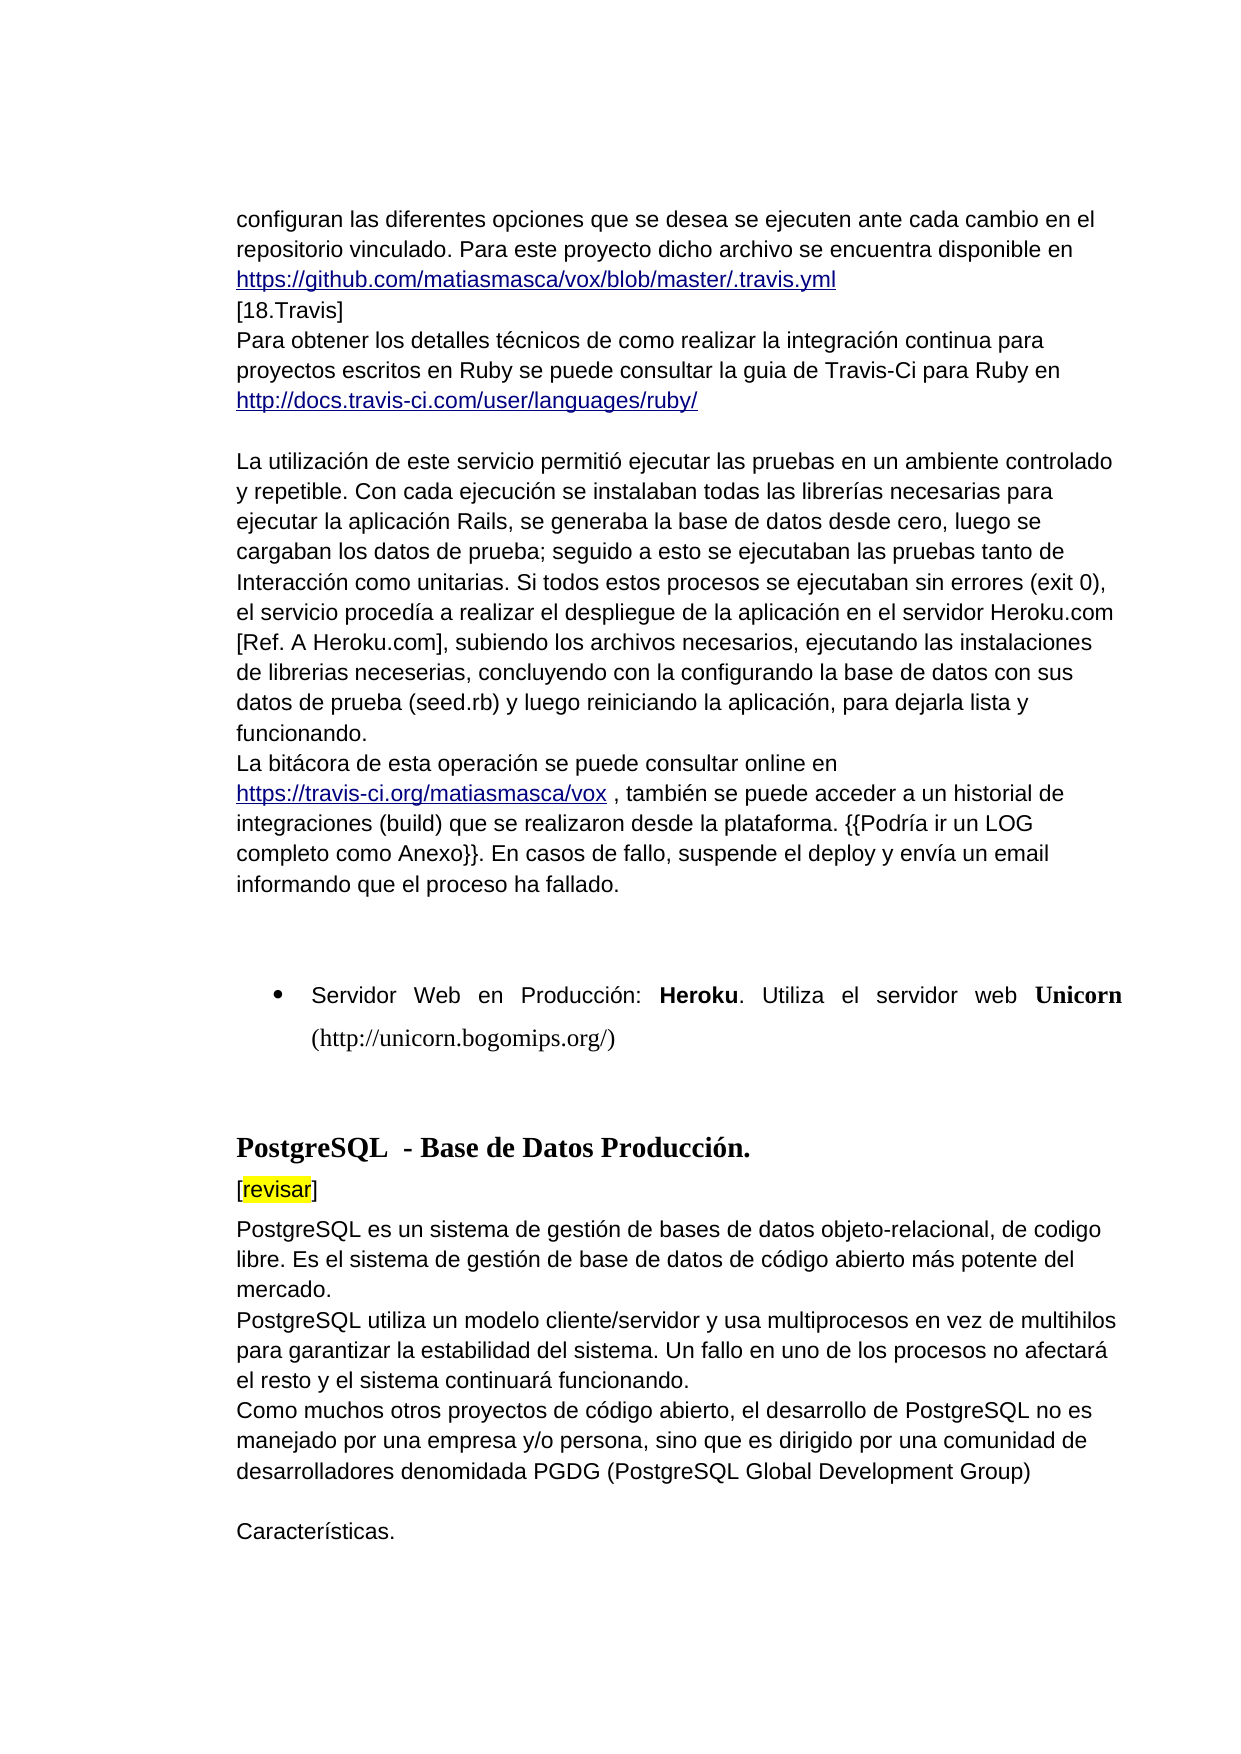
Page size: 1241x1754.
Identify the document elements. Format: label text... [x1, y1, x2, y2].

subtitle PostgreSQL - Base de Datos Producción. [236, 1130, 1122, 1164]
text Para obtener los detalles técnicos de como realizar la integración continua para proyectos escritos en Ruby se puede consultar la guia de Travis-Ci para Ruby en http://docs.travis-ci.com/user/languages/ruby/ [236, 327, 1122, 413]
text [18.Travis] [236, 297, 1122, 323]
text Características. [236, 1518, 1122, 1544]
text Como muchos otros proyectos de código abierto, el desarrollo de PostgreSQL no es manejado por una empresa y/o persona, sino que es dirigido por una comunidad de desarrolladores denomidada PGDG (PostgreSQL Global Development Group) [236, 1397, 1122, 1484]
text PostgreSQL es un sistema de gestión de bases de datos objeto-relacional, de codigo libre. Es el sistema de gestión de base de datos de código abierto más potente del mercado. [236, 1216, 1122, 1303]
text La utilización de este servicio permitió ejecutar las pruebas en un ambiente controlado y repetible. Con cada ejecución se instalaban todas las librerías necesarias para ejecutar la aplicación Rails, se generaba la base de datos desde cero, luego se cargaban los datos de prueba; seguido a esto se ejecutaban las pruebas tanto de Interacción como unitarias. Si todos estos procesos se ejecutaban sin errores (exit 0), el servicio procedía a realizar el despliegue de la aplicación en el servidor Heroku.com [Ref. A Heroku.com], subiendo los archivos necesarios, ejecutando las instalaciones de librerias neceserias, concluyendo con la configurando la base de datos con sus datos de prueba (seed.rb) y luego reiniciando la aplicación, para dejarla lista y funcionando. [236, 448, 1122, 746]
text [revisar] [236, 1176, 1122, 1203]
text La bitácora de esta operación se puede consultar online en https://travis-ci.org/matiasmasca/vox , también se puede acceder a un historial de integraciones (build) que se realizaron desde la plataforma. {{Podría ir un LOG completo como Anexo}}. En casos de fallo, suspende el deploy y envía un email informando que el proceso ha fallado. [236, 750, 1122, 897]
list Servidor Web en Producción: Heroku. Utiliza el servidor web Unicorn (http://unicorn.bogomips.org/) [274, 980, 1122, 1052]
text configuran las diferentes opciones que se desea se ejecuten ante cada cambio en el repositorio vinculado. Para este proyecto dicho archivo se encuentra disponible en https://github.com/matiasmasca/vox/blob/master/.travis.yml [236, 206, 1122, 293]
text PostgreSQL utiliza un modelo cliente/servidor y usa multiprocesos en vez de multihilos para garantizar la estabilidad del sistema. Un fallo en uno de los procesos no afectará el resto y el sistema continuará funcionando. [236, 1307, 1122, 1393]
